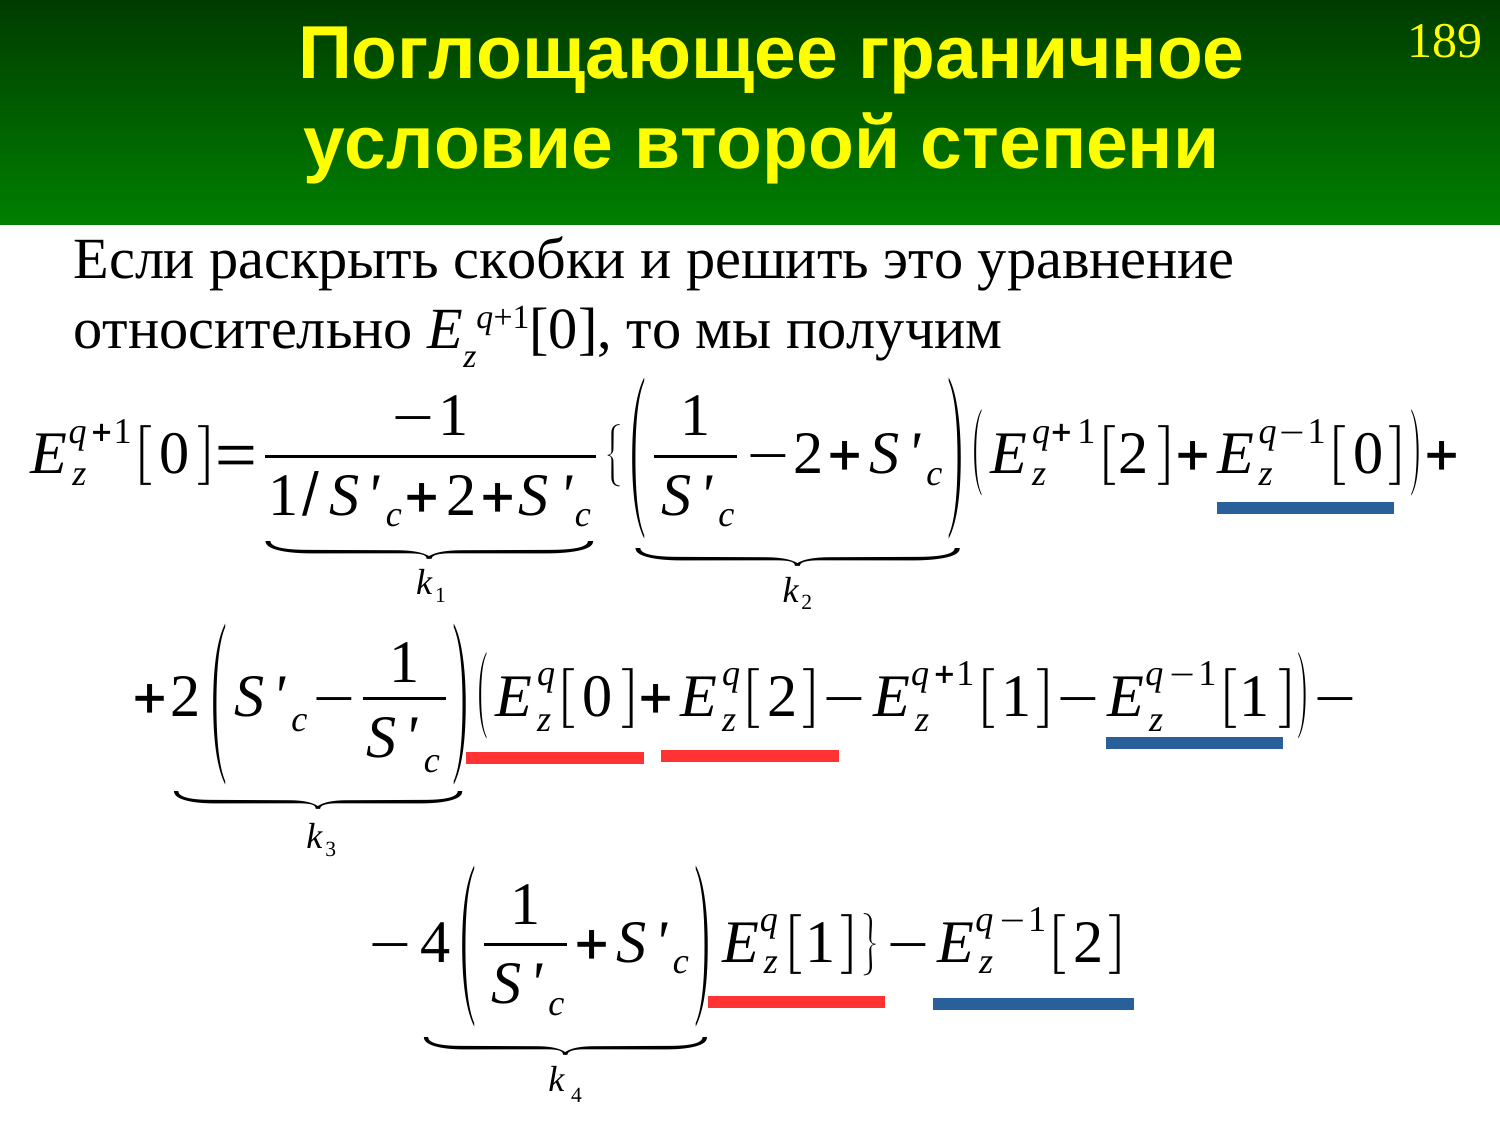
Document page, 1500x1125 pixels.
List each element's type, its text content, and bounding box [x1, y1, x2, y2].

chart [11, 375, 1478, 1106]
text_box Если раскрыть скобки и решить это уравнение относительно Ezq+1[0], то мы получим [59, 212, 1441, 375]
title Поглощающее граничное условие второй степени [123, 0, 1399, 192]
